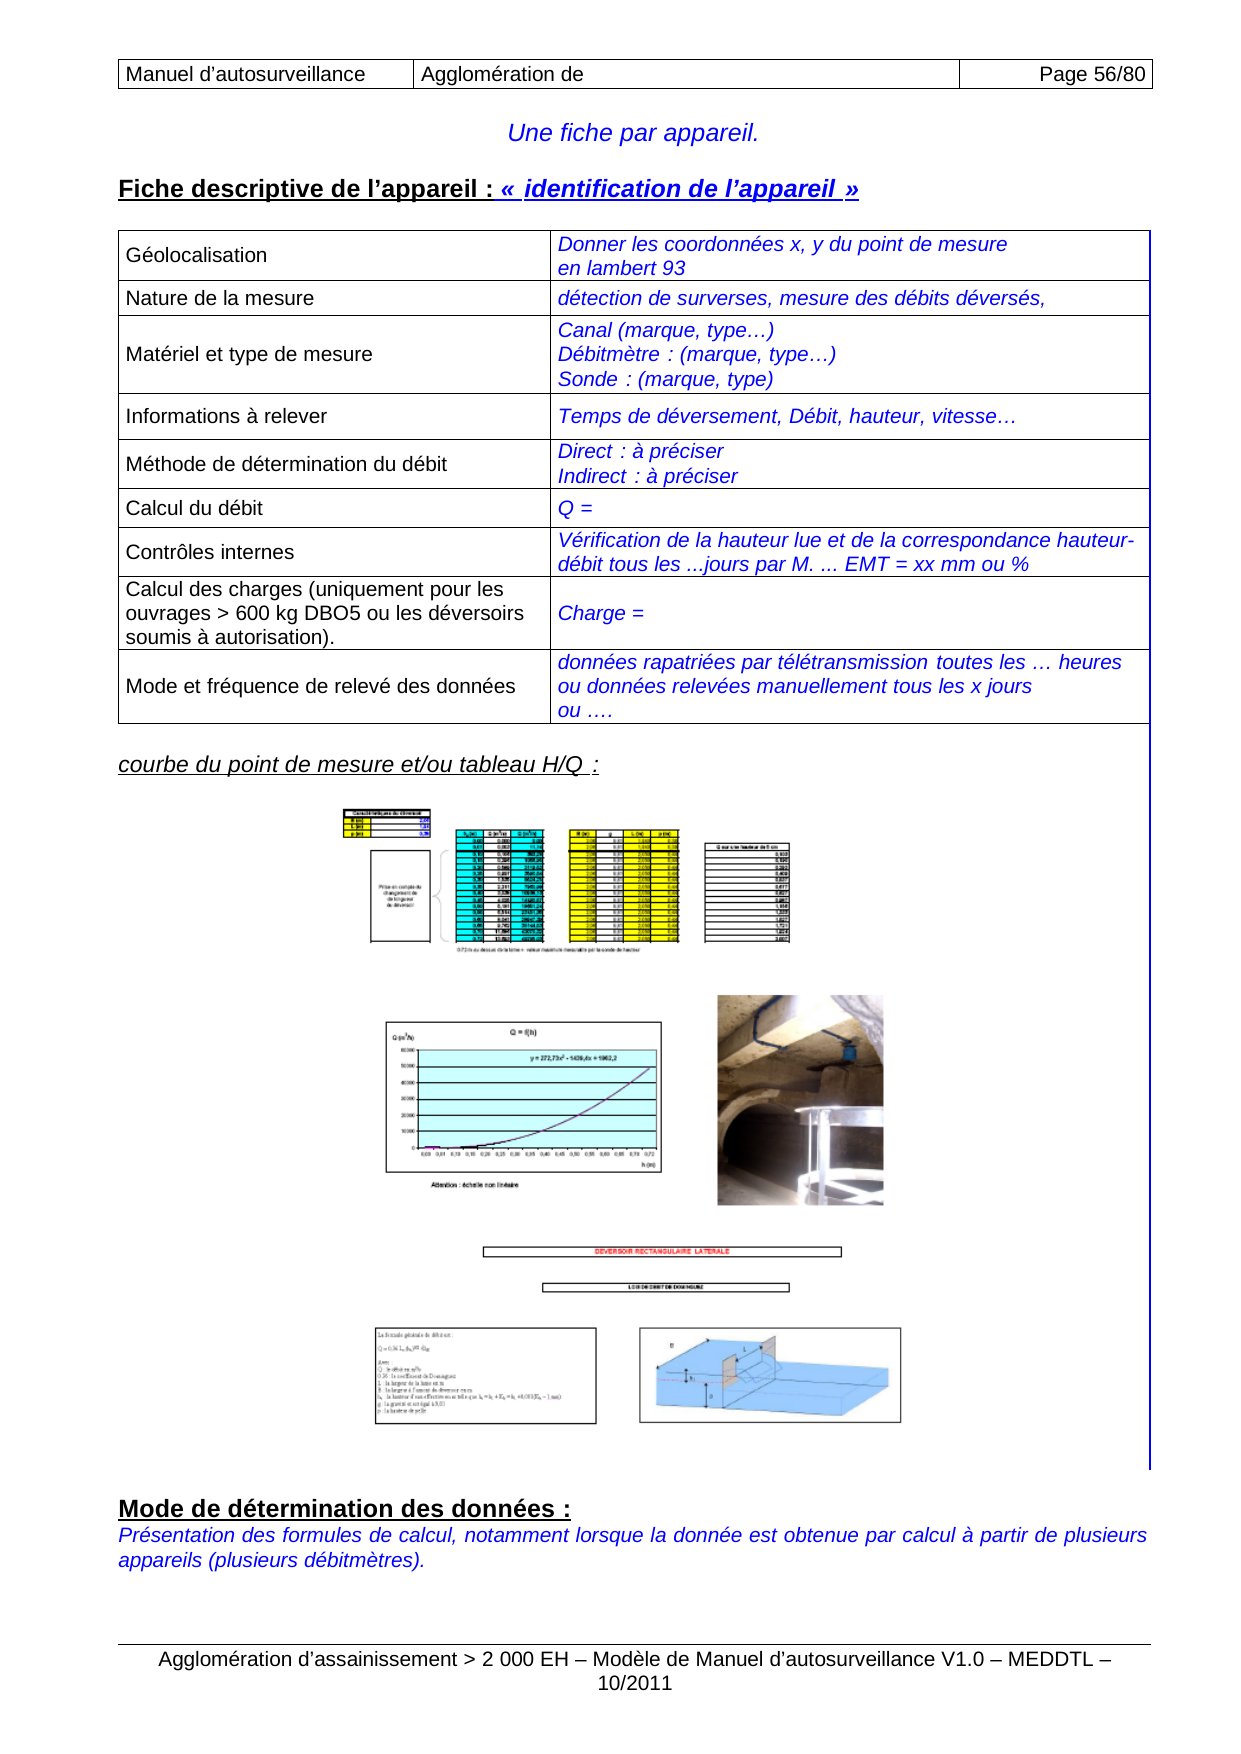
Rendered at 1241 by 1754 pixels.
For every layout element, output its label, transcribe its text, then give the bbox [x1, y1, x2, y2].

table_cell Canal (marque, type…) Débitmètre : (marque, type…) Sonde : (marque, type) [551, 316, 1149, 393]
table_cell Mode et fréquence de relevé des données [119, 650, 550, 722]
table_cell Calcul des charges (uniquement pour les ouvrages > 600 kg DBO5 ou les déversoirs soumis à autorisation). [119, 577, 550, 649]
table_cell Nature de la mesure [119, 281, 550, 314]
table_cell Méthode de détermination du débit [119, 440, 550, 488]
table_cell Matériel et type de mesure [119, 316, 550, 393]
table_cell Vérification de la hauteur lue et de la correspondance hauteur-débit tous les ...jours par M. ... EMT = xx mm ou % [551, 528, 1149, 576]
table_header Donner les coordonnées x, y du point de mesure en lambert 93 [551, 231, 1149, 279]
table_cell détection de surverses, mesure des débits déversés, [551, 281, 1149, 314]
table_cell Q = [551, 489, 1149, 527]
text Une fiche par appareil. [118, 118, 1151, 147]
text Mode de détermination des données : [118, 1494, 1151, 1523]
table_cell données rapatriées par télétransmission toutes les … heures ou données relevées manuellement tous les x jours ou …. [551, 650, 1149, 722]
table_cell Contrôles internes [119, 528, 550, 576]
table_cell Informations à relever [119, 394, 550, 438]
table_cell Direct : à préciser Indirect : à préciser [551, 440, 1149, 488]
text Présentation des formules de calcul, notamment lorsque la donnée est obtenue par calcul à partir de plusieurs appareils (plusieurs débitmètres). [118, 1523, 1151, 1572]
table_cell Calcul du débit [119, 489, 550, 527]
text courbe du point de mesure et/ou tableau H/Q : [118, 751, 1149, 778]
text Fiche descriptive de l’appareil : « identification de l’appareil » [118, 174, 1151, 203]
table_cell Temps de déversement, Débit, hauteur, vitesse… [551, 394, 1149, 438]
table_cell Charge = [551, 577, 1149, 649]
table_header Géolocalisation [119, 231, 550, 279]
